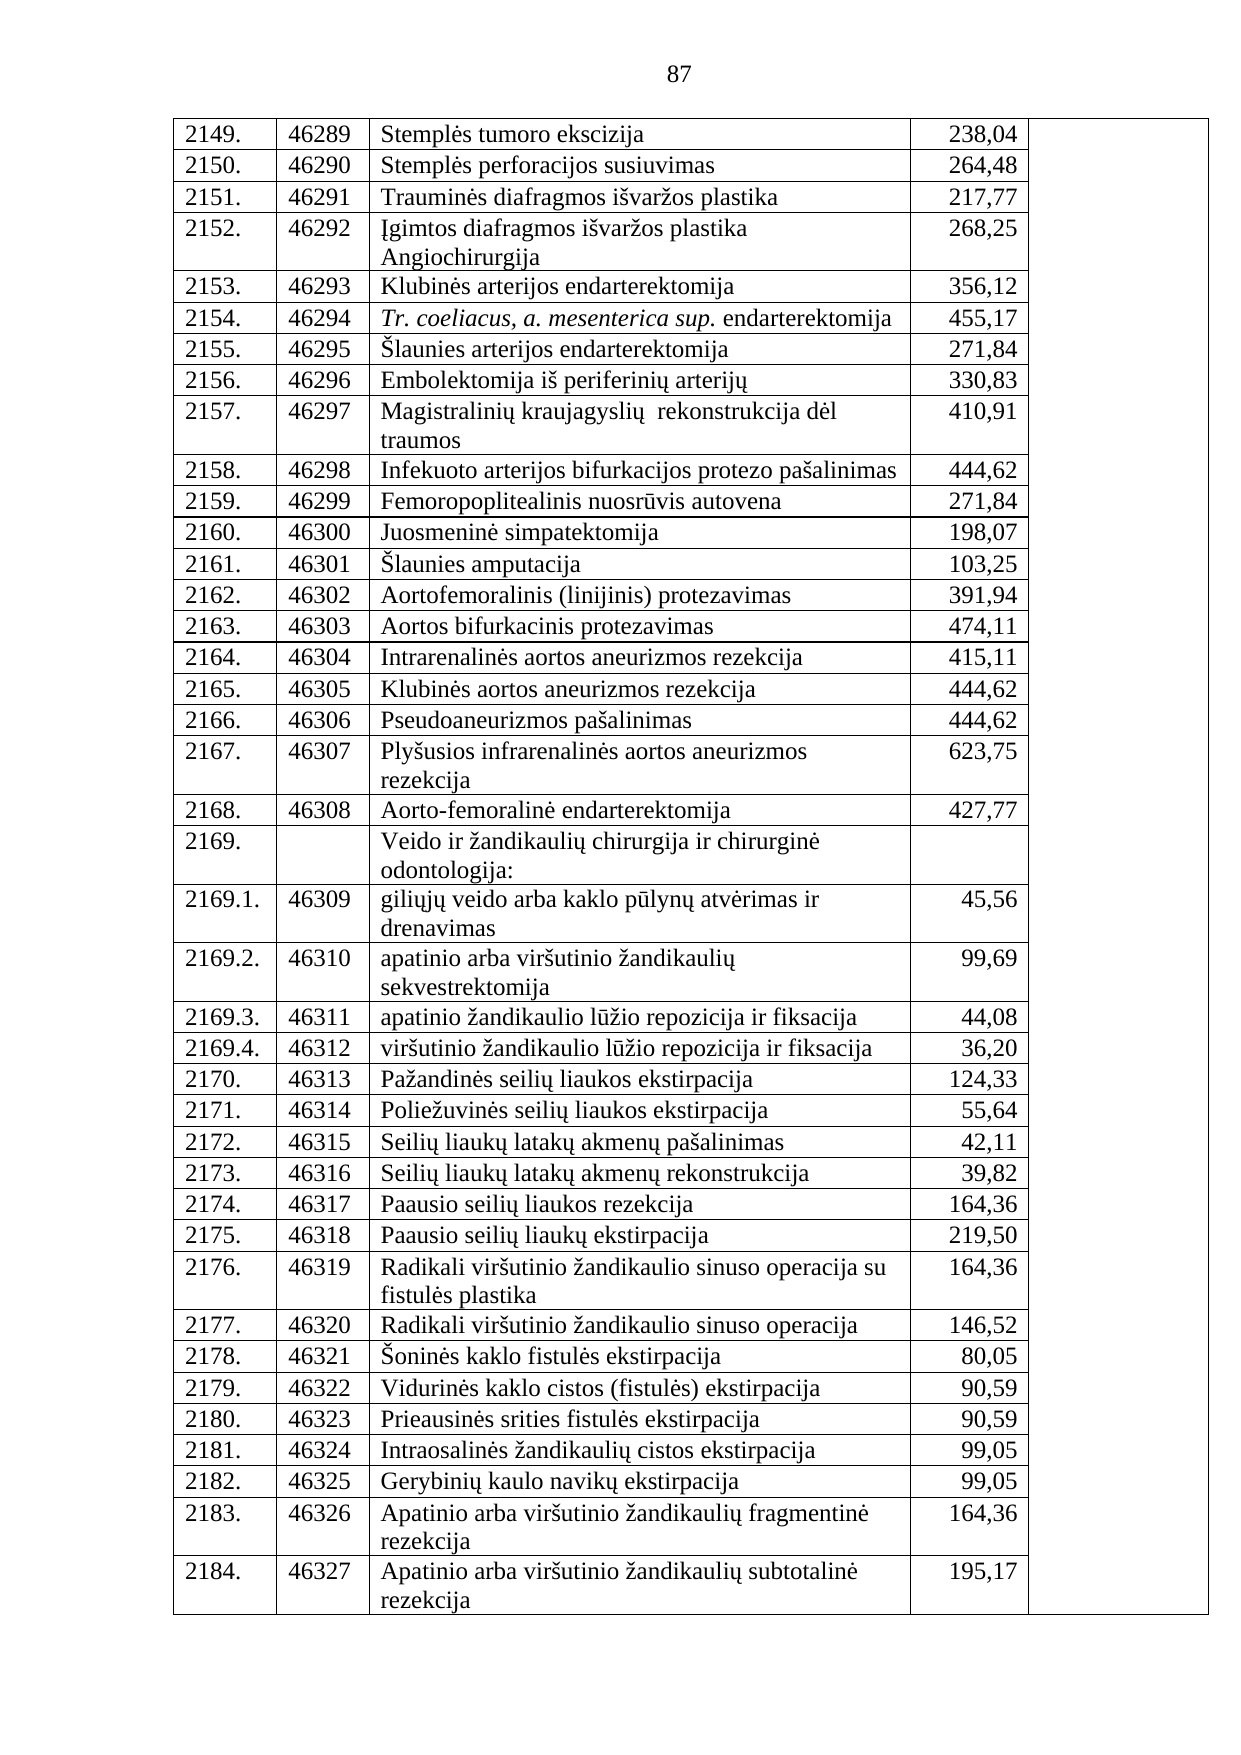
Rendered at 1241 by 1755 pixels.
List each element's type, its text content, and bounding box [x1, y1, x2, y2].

table_cell 46320 [277, 1310, 369, 1340]
table_cell 2174. [174, 1189, 276, 1219]
table_cell Stemplės perforacijos susiuvimas [370, 150, 910, 181]
table_cell 164,36 [911, 1252, 1028, 1309]
table_cell 46311 [277, 1002, 369, 1032]
table_cell [1209, 884, 1222, 942]
table_cell 46289 [277, 119, 369, 149]
table_cell 219,50 [911, 1220, 1028, 1251]
table_cell [1209, 1188, 1222, 1219]
table_cell 2152. [174, 213, 276, 270]
table_cell Trauminės diafragmos išvaržos plastika [370, 182, 910, 212]
table_cell 44,08 [911, 1002, 1028, 1032]
table_cell 146,52 [911, 1310, 1028, 1340]
table_cell [1209, 794, 1222, 825]
table_cell 36,20 [911, 1033, 1028, 1063]
table_cell 2182. [174, 1466, 276, 1497]
table_cell [1209, 735, 1222, 794]
table_cell 2160. [174, 518, 276, 548]
table_cell 2154. [174, 303, 276, 333]
table_cell 2159. [174, 486, 276, 516]
table_cell 444,62 [911, 674, 1028, 704]
table_cell 99,05 [911, 1466, 1028, 1497]
table_cell [1209, 1403, 1222, 1434]
table_cell Infekuoto arterijos bifurkacijos protezo pašalinimas [370, 455, 910, 485]
table_cell 271,84 [911, 486, 1028, 516]
table_cell [1209, 1251, 1222, 1309]
table_cell [1209, 212, 1222, 270]
table_cell 46294 [277, 303, 369, 333]
table_cell Gerybinių kaulo navikų ekstirpacija [370, 1466, 910, 1497]
table_cell 46295 [277, 334, 369, 364]
table_cell [1209, 149, 1222, 181]
table_cell Apatinio arba viršutinio žandikaulių fragmentinė rezekcija [370, 1498, 910, 1555]
table_cell 2158. [174, 455, 276, 485]
table_cell 46325 [277, 1466, 369, 1497]
table_cell 46317 [277, 1189, 369, 1219]
table_cell Vidurinės kaklo cistos (fistulės) ekstirpacija [370, 1373, 910, 1403]
table_cell 444,62 [911, 455, 1028, 485]
table_cell 2155. [174, 334, 276, 364]
table_cell 164,36 [911, 1189, 1028, 1219]
table_cell Aortofemoralinis (linijinis) protezavimas [370, 580, 910, 610]
table_cell 46298 [277, 455, 369, 485]
table_cell 46321 [277, 1341, 369, 1372]
table_cell 2170. [174, 1064, 276, 1094]
table_cell 2184. [174, 1556, 276, 1614]
table_cell Poliežuvinės seilių liaukos ekstirpacija [370, 1095, 910, 1126]
table_cell 46327 [277, 1556, 369, 1614]
table_cell 46290 [277, 150, 369, 181]
table_cell [1209, 610, 1222, 641]
table_cell 99,05 [911, 1435, 1028, 1465]
table_cell 2169.3. [174, 1002, 276, 1032]
table_cell Šlaunies arterijos endarterektomija [370, 334, 910, 364]
table_cell apatinio žandikaulio lūžio repozicija ir fiksacija [370, 1002, 910, 1032]
table_cell Veido ir žandikaulių chirurgija ir chirurginė odontologija: [370, 826, 910, 883]
table_cell 2169.4. [174, 1033, 276, 1063]
table_cell 2179. [174, 1373, 276, 1403]
table_cell 46302 [277, 580, 369, 610]
table_cell Klubinės arterijos endarterektomija [370, 271, 910, 302]
table_cell 2181. [174, 1435, 276, 1465]
table_cell [1209, 1219, 1222, 1251]
table_cell Prieausinės srities fistulės ekstirpacija [370, 1404, 910, 1434]
table_cell [911, 826, 1028, 883]
table_cell 46309 [277, 885, 369, 942]
table_cell 2172. [174, 1127, 276, 1157]
table_cell apatinio arba viršutinio žandikaulių sekvestrektomija [370, 943, 910, 1001]
table_cell 46308 [277, 795, 369, 825]
table_cell Femoropoplitealinis nuosrūvis autovena [370, 486, 910, 516]
table_cell [1209, 942, 1222, 1001]
table_cell 2150. [174, 150, 276, 181]
table_cell 46293 [277, 271, 369, 302]
table_cell 444,62 [911, 705, 1028, 735]
table_cell 46301 [277, 549, 369, 579]
table_cell Embolektomija iš periferinių arterijų [370, 365, 910, 395]
table_cell [1209, 1063, 1222, 1094]
table_cell 46310 [277, 943, 369, 1001]
table_cell 2166. [174, 705, 276, 735]
table_cell 2173. [174, 1158, 276, 1188]
table_cell [1209, 1434, 1222, 1465]
table_cell 474,11 [911, 611, 1028, 641]
table_cell [1209, 579, 1222, 610]
table_cell 623,75 [911, 736, 1028, 794]
table_cell 46297 [277, 396, 369, 454]
table_cell 391,94 [911, 580, 1028, 610]
table_cell 46303 [277, 611, 369, 641]
table_cell [1209, 1032, 1222, 1063]
table_cell 46307 [277, 736, 369, 794]
table_cell [1209, 1094, 1222, 1126]
table_cell [1209, 704, 1222, 735]
table_cell 99,69 [911, 943, 1028, 1001]
table_cell Intraosalinės žandikaulių cistos ekstirpacija [370, 1435, 910, 1465]
table_cell Plyšusios infrarenalinės aortos aneurizmos rezekcija [370, 736, 910, 794]
table_cell 356,12 [911, 271, 1028, 302]
table_cell [1209, 333, 1222, 364]
table_cell Intrarenalinės aortos aneurizmos rezekcija [370, 643, 910, 673]
table_cell 2169. [174, 826, 276, 883]
table_cell [1209, 454, 1222, 485]
table_cell 2169.2. [174, 943, 276, 1001]
table_cell 46305 [277, 674, 369, 704]
table_cell Radikali viršutinio žandikaulio sinuso operacija su fistulės plastika [370, 1252, 910, 1309]
table_cell Magistralinių kraujagyslių rekonstrukcija dėl traumos [370, 396, 910, 454]
table_cell 46326 [277, 1498, 369, 1555]
table_cell 2180. [174, 1404, 276, 1434]
table_cell 2171. [174, 1095, 276, 1126]
table_cell 2149. [174, 119, 276, 149]
table_cell 90,59 [911, 1373, 1028, 1403]
table_cell 46316 [277, 1158, 369, 1188]
table_cell Tr. coeliacus, a. mesenterica sup. endarterektomija [370, 303, 910, 333]
table_cell Radikali viršutinio žandikaulio sinuso operacija [370, 1310, 910, 1340]
table_cell [1029, 119, 1208, 1614]
table_cell Šoninės kaklo fistulės ekstirpacija [370, 1341, 910, 1372]
table_cell Paausio seilių liaukų ekstirpacija [370, 1220, 910, 1251]
table_cell 80,05 [911, 1341, 1028, 1372]
table_cell 2153. [174, 271, 276, 302]
table_cell 2163. [174, 611, 276, 641]
table_cell Stemplės tumoro ekscizija [370, 119, 910, 149]
table_cell 2161. [174, 549, 276, 579]
table_cell Apatinio arba viršutinio žandikaulių subtotalinė rezekcija [370, 1556, 910, 1614]
table_cell 195,17 [911, 1556, 1028, 1614]
table_cell [1209, 516, 1222, 548]
table_cell 2176. [174, 1252, 276, 1309]
table_cell Šlaunies amputacija [370, 549, 910, 579]
table_cell 2151. [174, 182, 276, 212]
table_cell 2178. [174, 1341, 276, 1372]
table_cell 46319 [277, 1252, 369, 1309]
table_cell [1209, 673, 1222, 704]
table_cell Seilių liaukų latakų akmenų rekonstrukcija [370, 1158, 910, 1188]
table_cell 2157. [174, 396, 276, 454]
table_cell Juosmeninė simpatektomija [370, 518, 910, 548]
table_cell 46323 [277, 1404, 369, 1434]
table_cell 42,11 [911, 1127, 1028, 1157]
table_cell 2169.1. [174, 885, 276, 942]
table_cell [1209, 1465, 1222, 1497]
table_cell 46314 [277, 1095, 369, 1126]
table_cell 238,04 [911, 119, 1028, 149]
table_cell 2183. [174, 1498, 276, 1555]
table_cell Seilių liaukų latakų akmenų pašalinimas [370, 1127, 910, 1157]
table_cell 46315 [277, 1127, 369, 1157]
table_cell [1209, 395, 1222, 454]
table_cell 46304 [277, 643, 369, 673]
table_cell [1209, 1309, 1222, 1340]
table_cell [1209, 364, 1222, 395]
table_cell 103,25 [911, 549, 1028, 579]
table_cell Klubinės aortos aneurizmos rezekcija [370, 674, 910, 704]
table_cell 2168. [174, 795, 276, 825]
table_cell 46300 [277, 518, 369, 548]
table_cell 415,11 [911, 643, 1028, 673]
table_cell 2165. [174, 674, 276, 704]
table_cell 455,17 [911, 303, 1028, 333]
table_cell [1209, 1555, 1222, 1614]
table_cell 46324 [277, 1435, 369, 1465]
table_cell 217,77 [911, 182, 1028, 212]
table_cell [1209, 1126, 1222, 1157]
table_cell 2167. [174, 736, 276, 794]
table_cell Įgimtos diafragmos išvaržos plastika Angiochirurgija [370, 213, 910, 270]
table_cell [1209, 1157, 1222, 1188]
table_cell 39,82 [911, 1158, 1028, 1188]
table_cell [1209, 485, 1222, 516]
table_cell [1209, 548, 1222, 579]
table_cell 90,59 [911, 1404, 1028, 1434]
table_cell Aorto-femoralinė endarterektomija [370, 795, 910, 825]
table_cell 427,77 [911, 795, 1028, 825]
table_cell Paausio seilių liaukos rezekcija [370, 1189, 910, 1219]
table_cell 410,91 [911, 396, 1028, 454]
table_cell Pseudoaneurizmos pašalinimas [370, 705, 910, 735]
table_cell [1209, 181, 1222, 212]
table_cell 46292 [277, 213, 369, 270]
table_cell 46299 [277, 486, 369, 516]
table_cell 264,48 [911, 150, 1028, 181]
table_cell 55,64 [911, 1095, 1028, 1126]
table_cell 46291 [277, 182, 369, 212]
table_cell [1209, 270, 1222, 302]
table_cell 46312 [277, 1033, 369, 1063]
table_cell 46318 [277, 1220, 369, 1251]
table_cell [1209, 1340, 1222, 1372]
table_cell 46296 [277, 365, 369, 395]
table_cell [277, 826, 369, 883]
table_cell 198,07 [911, 518, 1028, 548]
table_cell 45,56 [911, 885, 1028, 942]
table_cell [1209, 302, 1222, 333]
table_cell 2164. [174, 643, 276, 673]
table_cell Pažandinės seilių liaukos ekstirpacija [370, 1064, 910, 1094]
table_cell [1209, 1372, 1222, 1403]
table_cell [1209, 118, 1222, 149]
table_cell 2156. [174, 365, 276, 395]
table_cell Aortos bifurkacinis protezavimas [370, 611, 910, 641]
table_cell [1209, 825, 1222, 883]
table_cell 271,84 [911, 334, 1028, 364]
table_cell [1209, 641, 1222, 673]
table_cell 268,25 [911, 213, 1028, 270]
table_cell 2175. [174, 1220, 276, 1251]
table_cell 2162. [174, 580, 276, 610]
table_cell giliųjų veido arba kaklo pūlynų atvėrimas ir drenavimas [370, 885, 910, 942]
table_cell 124,33 [911, 1064, 1028, 1094]
table_cell 46322 [277, 1373, 369, 1403]
table_cell 46313 [277, 1064, 369, 1094]
table_cell 46306 [277, 705, 369, 735]
table_cell [1209, 1497, 1222, 1555]
table_cell 330,83 [911, 365, 1028, 395]
table_cell [1209, 1001, 1222, 1032]
table_cell 2177. [174, 1310, 276, 1340]
table_cell viršutinio žandikaulio lūžio repozicija ir fiksacija [370, 1033, 910, 1063]
table_cell 164,36 [911, 1498, 1028, 1555]
